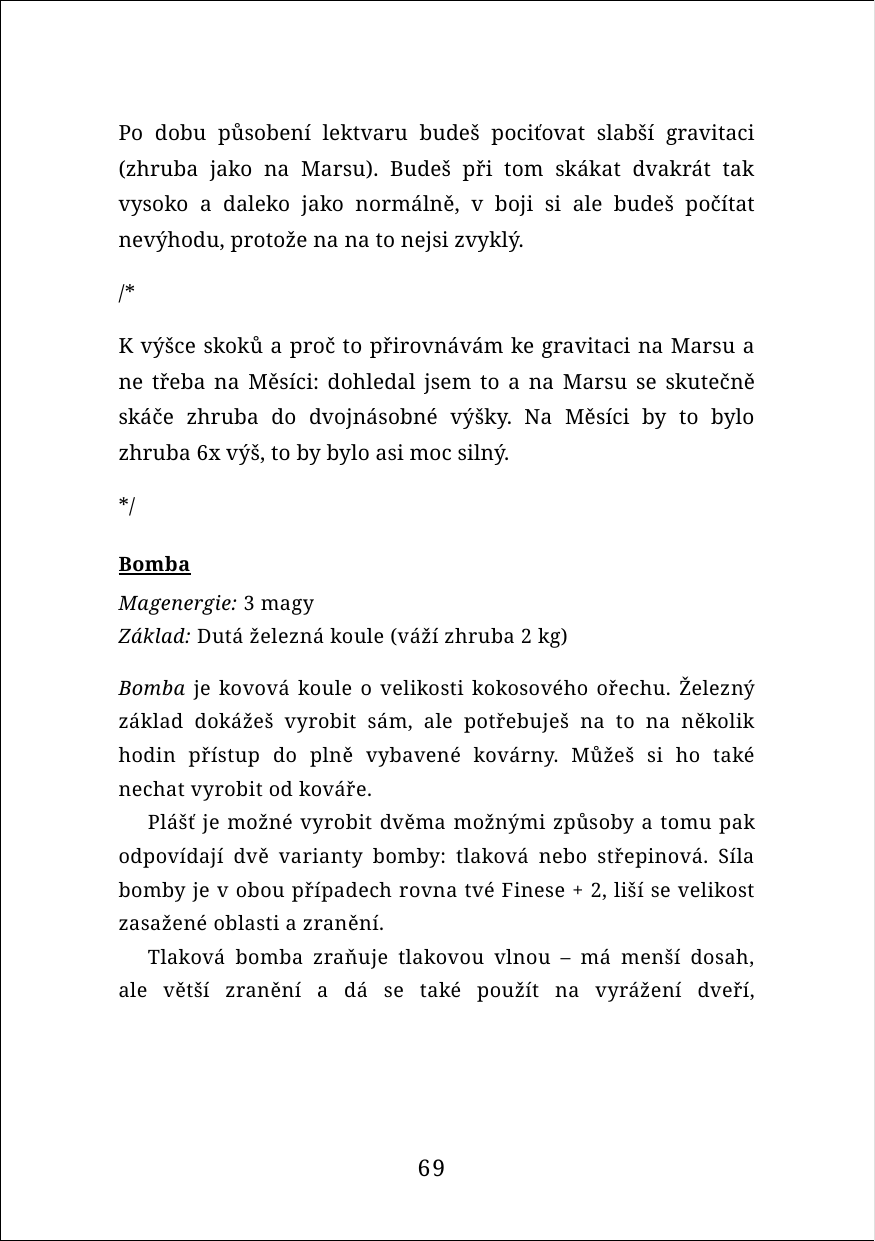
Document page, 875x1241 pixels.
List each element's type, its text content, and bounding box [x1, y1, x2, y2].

subtitle Bomba [118, 550, 756, 577]
text K výšce skoků a proč to přirovnávám ke gravitaci na Marsu a ne třeba na Měsíci: dohledal jsem to a na Marsu se skutečně skáče zhruba do dvojnásobné výšky. Na Měsíci by to bylo zhruba 6x výš, to by bylo asi moc silný. [118, 331, 756, 466]
text /* [118, 278, 756, 306]
text Bomba je kovová koule o velikosti kokosového ořechu. Železný základ dokážeš vyrobit sám, ale potřebuješ na to na několik hodin přístup do plně vybavené kovárny. Můžeš si ho také nechat vyrobit od kováře. Plášť je možné vyrobit dvěma možnými způsoby a tomu pak odpovídají dvě varianty bomby: tlaková nebo střepinová. Síla bomby je v obou případech rovna tvé Finese + 2, liší se velikost zasažené oblasti a zranění. Tlaková bomba zraňuje tlakovou vlnou – má menší dosah, ale větší zranění a dá se také použít na vyrážení dveří, [118, 674, 756, 1004]
text Magenergie: 3 magy Základ: Dutá železná koule (váží zhruba 2 kg) [118, 589, 756, 649]
text Po dobu působení lektvaru budeš pociťovat slabší gravitaci (zhruba jako na Marsu). Budeš při tom skákat dvakrát tak vysoko a daleko jako normálně, v boji si ale budeš počítat nevýhodu, protože na na to nejsi zvyklý. [118, 118, 756, 253]
text */ [118, 491, 756, 519]
